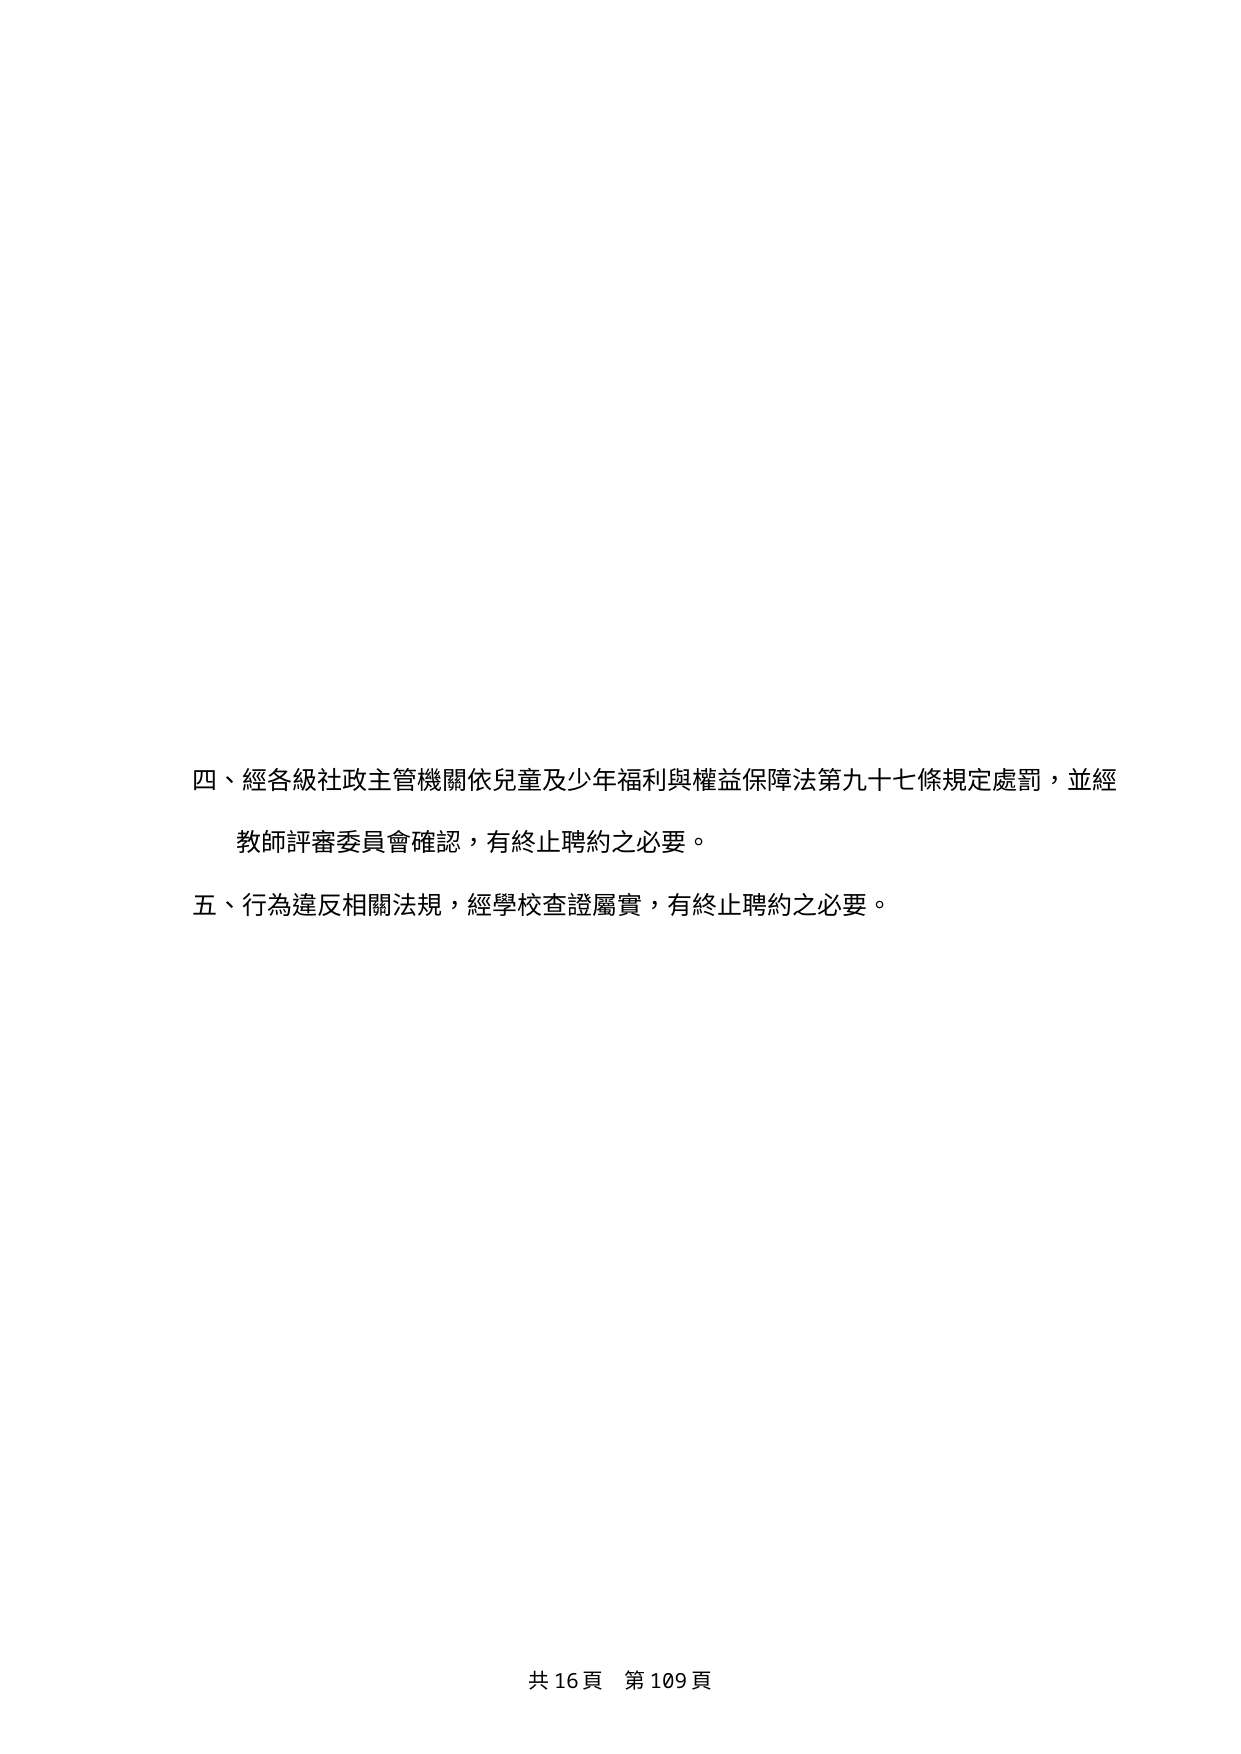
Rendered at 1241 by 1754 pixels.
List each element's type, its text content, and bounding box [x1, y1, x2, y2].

text 五、行為違反相關法規，經學校查證屬實，有終止聘約之必要。 [192, 862, 1122, 924]
text 四、經各級社政主管機關依兒童及少年福利與權益保障法第九十七條規定處罰，並經教師評審委員會確認，有終止聘約之必要。 [192, 737, 1122, 862]
